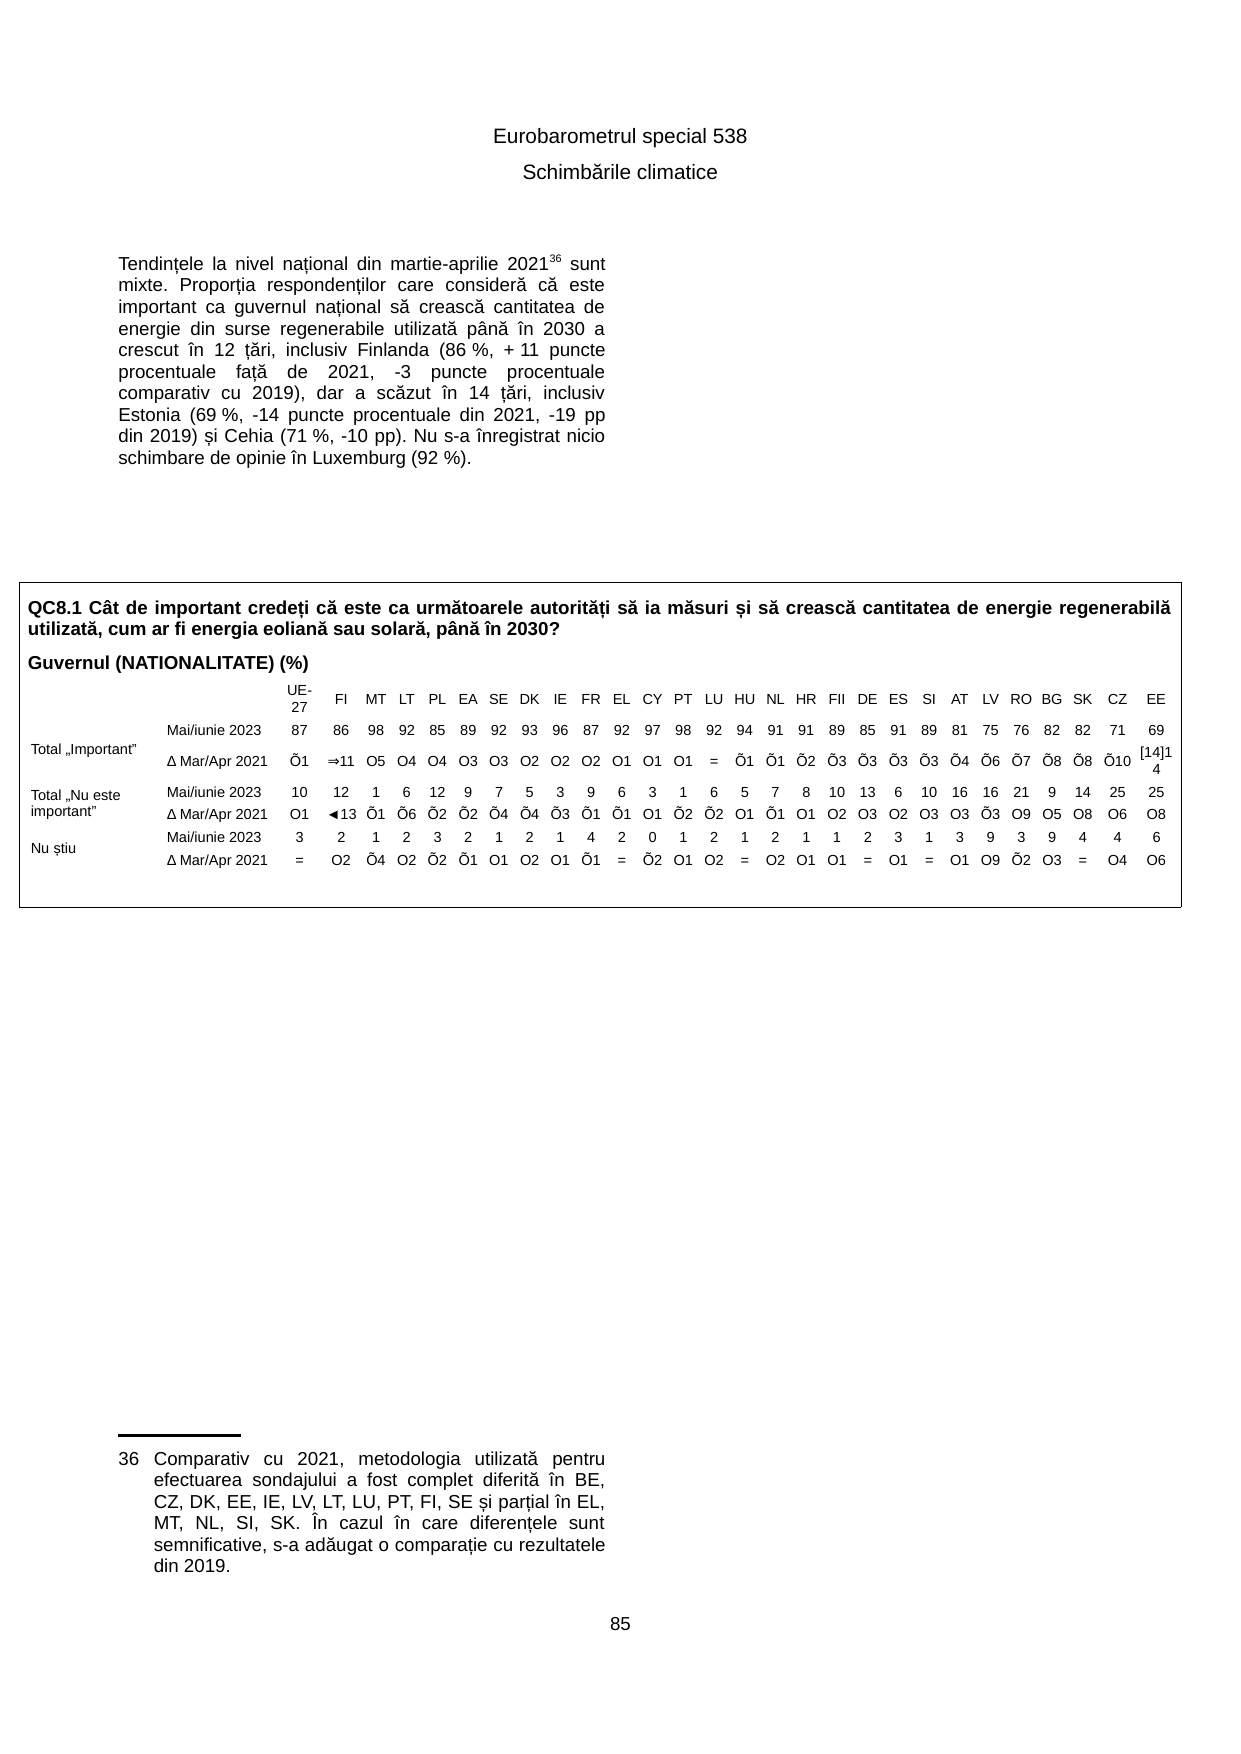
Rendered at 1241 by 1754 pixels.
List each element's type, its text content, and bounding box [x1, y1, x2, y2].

table_header HR [791, 679, 821, 718]
table_cell О2 [391, 848, 422, 871]
table_cell 25 [1137, 780, 1176, 803]
table_header RO [1006, 679, 1036, 718]
table_header FII [821, 679, 852, 718]
table_cell Mai/iunie 2023 [164, 826, 277, 848]
table_cell Õ6 [975, 741, 1006, 780]
table_cell Õ2 [422, 803, 453, 826]
table_cell 92 [391, 719, 422, 741]
table_cell 12 [322, 780, 360, 803]
table_cell О2 [883, 803, 913, 826]
table_header SI [914, 679, 944, 718]
table_cell Õ1 [277, 741, 322, 780]
table_cell Õ2 [791, 741, 821, 780]
table_cell 3 [883, 826, 913, 848]
table_cell О2 [514, 741, 545, 780]
table_cell О6 [1137, 848, 1176, 871]
table_cell 82 [1067, 719, 1098, 741]
table_cell 97 [637, 719, 668, 741]
table_cell 9 [453, 780, 483, 803]
table_cell 7 [483, 780, 514, 803]
table_cell 69 [1137, 719, 1176, 741]
table_cell О3 [483, 741, 514, 780]
table_cell Õ3 [821, 741, 852, 780]
table_cell 81 [944, 719, 975, 741]
table_cell Õ4 [514, 803, 545, 826]
table_cell О2 [514, 848, 545, 871]
table_cell 92 [606, 719, 637, 741]
table_header IE [545, 679, 576, 718]
table_cell Õ1 [576, 803, 606, 826]
table_cell Õ1 [606, 803, 637, 826]
table_cell Õ4 [483, 803, 514, 826]
table_cell = [914, 848, 944, 871]
table_cell 21 [1006, 780, 1036, 803]
table_cell 9 [1036, 780, 1067, 803]
table_header SK [1067, 679, 1098, 718]
table_cell О1 [545, 848, 576, 871]
table_cell Δ Mar/Apr 2021 [164, 803, 277, 826]
table_cell 1 [360, 780, 391, 803]
table_cell Õ4 [360, 848, 391, 871]
table_cell Õ7 [1006, 741, 1036, 780]
table_cell 10 [914, 780, 944, 803]
table_cell 96 [545, 719, 576, 741]
table_cell 87 [576, 719, 606, 741]
table_cell О5 [1036, 803, 1067, 826]
table_cell 6 [391, 780, 422, 803]
table_cell О8 [1067, 803, 1098, 826]
table_cell 8 [791, 780, 821, 803]
table_header CY [637, 679, 668, 718]
table_cell О1 [821, 848, 852, 871]
table_cell О4 [391, 741, 422, 780]
table_cell 3 [637, 780, 668, 803]
table_cell 6 [1137, 826, 1176, 848]
table_cell 2 [699, 826, 729, 848]
table_cell 1 [360, 826, 391, 848]
table_cell О1 [606, 741, 637, 780]
table_cell 82 [1036, 719, 1067, 741]
table_cell Õ2 [699, 803, 729, 826]
table_cell Total „Nu este important” [28, 780, 164, 826]
table_header FR [576, 679, 606, 718]
table_cell 3 [1006, 826, 1036, 848]
table_cell О3 [944, 803, 975, 826]
table_cell О9 [1006, 803, 1036, 826]
table_cell 75 [975, 719, 1006, 741]
table_cell О1 [883, 848, 913, 871]
table_cell О8 [1137, 803, 1176, 826]
table_cell 2 [514, 826, 545, 848]
table_cell 16 [944, 780, 975, 803]
table_cell Õ1 [729, 741, 760, 780]
table_header SE [483, 679, 514, 718]
table_cell 12 [422, 780, 453, 803]
table_cell О4 [422, 741, 453, 780]
table_cell Õ1 [576, 848, 606, 871]
table_cell О2 [760, 848, 791, 871]
table_cell 89 [453, 719, 483, 741]
table_cell 1 [791, 826, 821, 848]
table_cell 1 [668, 780, 698, 803]
table_cell О2 [545, 741, 576, 780]
table_header DK [514, 679, 545, 718]
table_cell Õ8 [1067, 741, 1098, 780]
table_cell 4 [576, 826, 606, 848]
table_cell = [699, 741, 729, 780]
table_cell Õ8 [1036, 741, 1067, 780]
table_cell 2 [322, 826, 360, 848]
table_cell Mai/iunie 2023 [164, 780, 277, 803]
table_header HU [729, 679, 760, 718]
table_cell Õ2 [637, 848, 668, 871]
table_cell Õ4 [944, 741, 975, 780]
table_cell О2 [576, 741, 606, 780]
table_cell Mai/iunie 2023 [164, 719, 277, 741]
table_cell 92 [699, 719, 729, 741]
table_cell О3 [914, 803, 944, 826]
table_header DE [852, 679, 883, 718]
table_cell 6 [883, 780, 913, 803]
table_cell 4 [1098, 826, 1137, 848]
table_cell 91 [883, 719, 913, 741]
table_cell Õ3 [852, 741, 883, 780]
table_cell 10 [277, 780, 322, 803]
table_cell 1 [729, 826, 760, 848]
table_cell О2 [699, 848, 729, 871]
table_cell 85 [852, 719, 883, 741]
table_cell 98 [360, 719, 391, 741]
table_cell [14]14 [1137, 741, 1176, 780]
text Guvernul (NATIONALITATE) (%) [28, 652, 1172, 673]
table_cell 2 [606, 826, 637, 848]
table_cell ⇒11 [322, 741, 360, 780]
text [20, 583, 1181, 907]
table_cell Õ2 [453, 803, 483, 826]
table_cell 0 [637, 826, 668, 848]
table_cell 91 [760, 719, 791, 741]
table_cell 5 [729, 780, 760, 803]
table_cell 10 [821, 780, 852, 803]
table_cell 5 [514, 780, 545, 803]
table_cell 6 [699, 780, 729, 803]
table_cell 2 [391, 826, 422, 848]
table_cell 3 [277, 826, 322, 848]
table_cell 25 [1098, 780, 1137, 803]
table_cell 92 [483, 719, 514, 741]
table_header MT [360, 679, 391, 718]
table_cell 1 [821, 826, 852, 848]
table_cell Õ3 [975, 803, 1006, 826]
table_cell 85 [422, 719, 453, 741]
table_cell 3 [422, 826, 453, 848]
table_header NL [760, 679, 791, 718]
table_cell Total „Important” [28, 719, 164, 780]
table_cell О9 [975, 848, 1006, 871]
table_cell 2 [852, 826, 883, 848]
table_cell 2 [760, 826, 791, 848]
table_header BG [1036, 679, 1067, 718]
table_cell Õ1 [760, 741, 791, 780]
table_cell Õ2 [422, 848, 453, 871]
table_cell Δ Mar/Apr 2021 [164, 741, 277, 780]
table_cell Õ1 [360, 803, 391, 826]
table_cell О1 [668, 848, 698, 871]
text Tendințele la nivel național din martie-aprilie 2021 sunt mixte. Proporția respondenților care consideră că este important ca guvernul național să crească cantitatea de energie din surse regenerabile utilizată până în 2030 a crescut în 12 țări, inclusiv Finlanda (86 %, + 11 puncte procentuale față de 2021, -3 puncte procentuale comparativ cu 2019), dar a scăzut în 14 țări, inclusiv Estonia (69 %, -14 puncte procentuale din 2021, -19 pp din 2019) și Cehia (71 %, -10 pp). Nu s-a înregistrat nicio schimbare de opinie în Luxemburg (92 %). [118, 253, 605, 468]
text QC8.1 Cât de important credeți că este ca următoarele autorități să ia măsuri și să crească cantitatea de energie regenerabilă utilizată, cum ar fi energia eoliană sau solară, până în 2030? [28, 597, 1172, 640]
table_cell О3 [1036, 848, 1067, 871]
table_header FI [322, 679, 360, 718]
table_cell 91 [791, 719, 821, 741]
table_cell 3 [944, 826, 975, 848]
table_header PL [422, 679, 453, 718]
table_cell = [277, 848, 322, 871]
table_cell 6 [606, 780, 637, 803]
table_cell 13 [852, 780, 883, 803]
table_cell 4 [1067, 826, 1098, 848]
table_cell 16 [975, 780, 1006, 803]
table_header LV [975, 679, 1006, 718]
table_cell 76 [1006, 719, 1036, 741]
table_cell О3 [852, 803, 883, 826]
table_cell 71 [1098, 719, 1137, 741]
table_cell О1 [483, 848, 514, 871]
table_cell 14 [1067, 780, 1098, 803]
table_header AT [944, 679, 975, 718]
table_header [28, 679, 164, 718]
table_cell Δ Mar/Apr 2021 [164, 848, 277, 871]
table_cell О1 [277, 803, 322, 826]
table_cell Õ10 [1098, 741, 1137, 780]
table_cell 3 [545, 780, 576, 803]
table_cell О1 [791, 848, 821, 871]
table_cell 2 [453, 826, 483, 848]
table_cell О6 [1098, 803, 1137, 826]
table_cell 86 [322, 719, 360, 741]
table_header LT [391, 679, 422, 718]
table_cell = [729, 848, 760, 871]
table_cell 9 [1036, 826, 1067, 848]
table_cell = [1067, 848, 1098, 871]
table_cell = [852, 848, 883, 871]
table_cell О4 [1098, 848, 1137, 871]
text Comparativ cu 2021, metodologia utilizată pentru efectuarea sondajului a fost complet diferită în BE, CZ, DK, EE, IE, LV, LT, LU, PT, FI, SE și parțial în EL, MT, NL, SI, SK. În cazul în care diferențele sunt semnificative, s-a adăugat o comparație cu rezultatele din 2019. [118, 1447, 605, 1577]
table_cell ◄13 [322, 803, 360, 826]
table_cell О1 [637, 803, 668, 826]
table_cell 98 [668, 719, 698, 741]
table_header LU [699, 679, 729, 718]
table_header [164, 679, 277, 718]
table_cell 9 [975, 826, 1006, 848]
table_header EA [453, 679, 483, 718]
table_cell Õ1 [760, 803, 791, 826]
table_cell О1 [637, 741, 668, 780]
table_cell Õ6 [391, 803, 422, 826]
table_cell О1 [944, 848, 975, 871]
table_cell Õ2 [1006, 848, 1036, 871]
table_cell 94 [729, 719, 760, 741]
table_cell 9 [576, 780, 606, 803]
table_cell 89 [914, 719, 944, 741]
table_cell 7 [760, 780, 791, 803]
table_cell 1 [914, 826, 944, 848]
table_cell Õ3 [545, 803, 576, 826]
table_cell О1 [668, 741, 698, 780]
table_header EE [1137, 679, 1176, 718]
table_cell Õ3 [914, 741, 944, 780]
table_cell Nu știu [28, 826, 164, 871]
table_cell Õ3 [883, 741, 913, 780]
table_cell О3 [453, 741, 483, 780]
table_header ES [883, 679, 913, 718]
table_cell О1 [791, 803, 821, 826]
table_header UE-27 [277, 679, 322, 718]
table_cell О1 [729, 803, 760, 826]
table_cell 93 [514, 719, 545, 741]
table_header PT [668, 679, 698, 718]
table_cell О2 [821, 803, 852, 826]
table_cell 1 [483, 826, 514, 848]
table_cell Õ1 [453, 848, 483, 871]
table_cell = [606, 848, 637, 871]
table_header CZ [1098, 679, 1137, 718]
table_header EL [606, 679, 637, 718]
table_cell 87 [277, 719, 322, 741]
table_cell Õ2 [668, 803, 698, 826]
table_cell 89 [821, 719, 852, 741]
table_cell 1 [668, 826, 698, 848]
table_cell 1 [545, 826, 576, 848]
table_cell О2 [322, 848, 360, 871]
table_cell О5 [360, 741, 391, 780]
